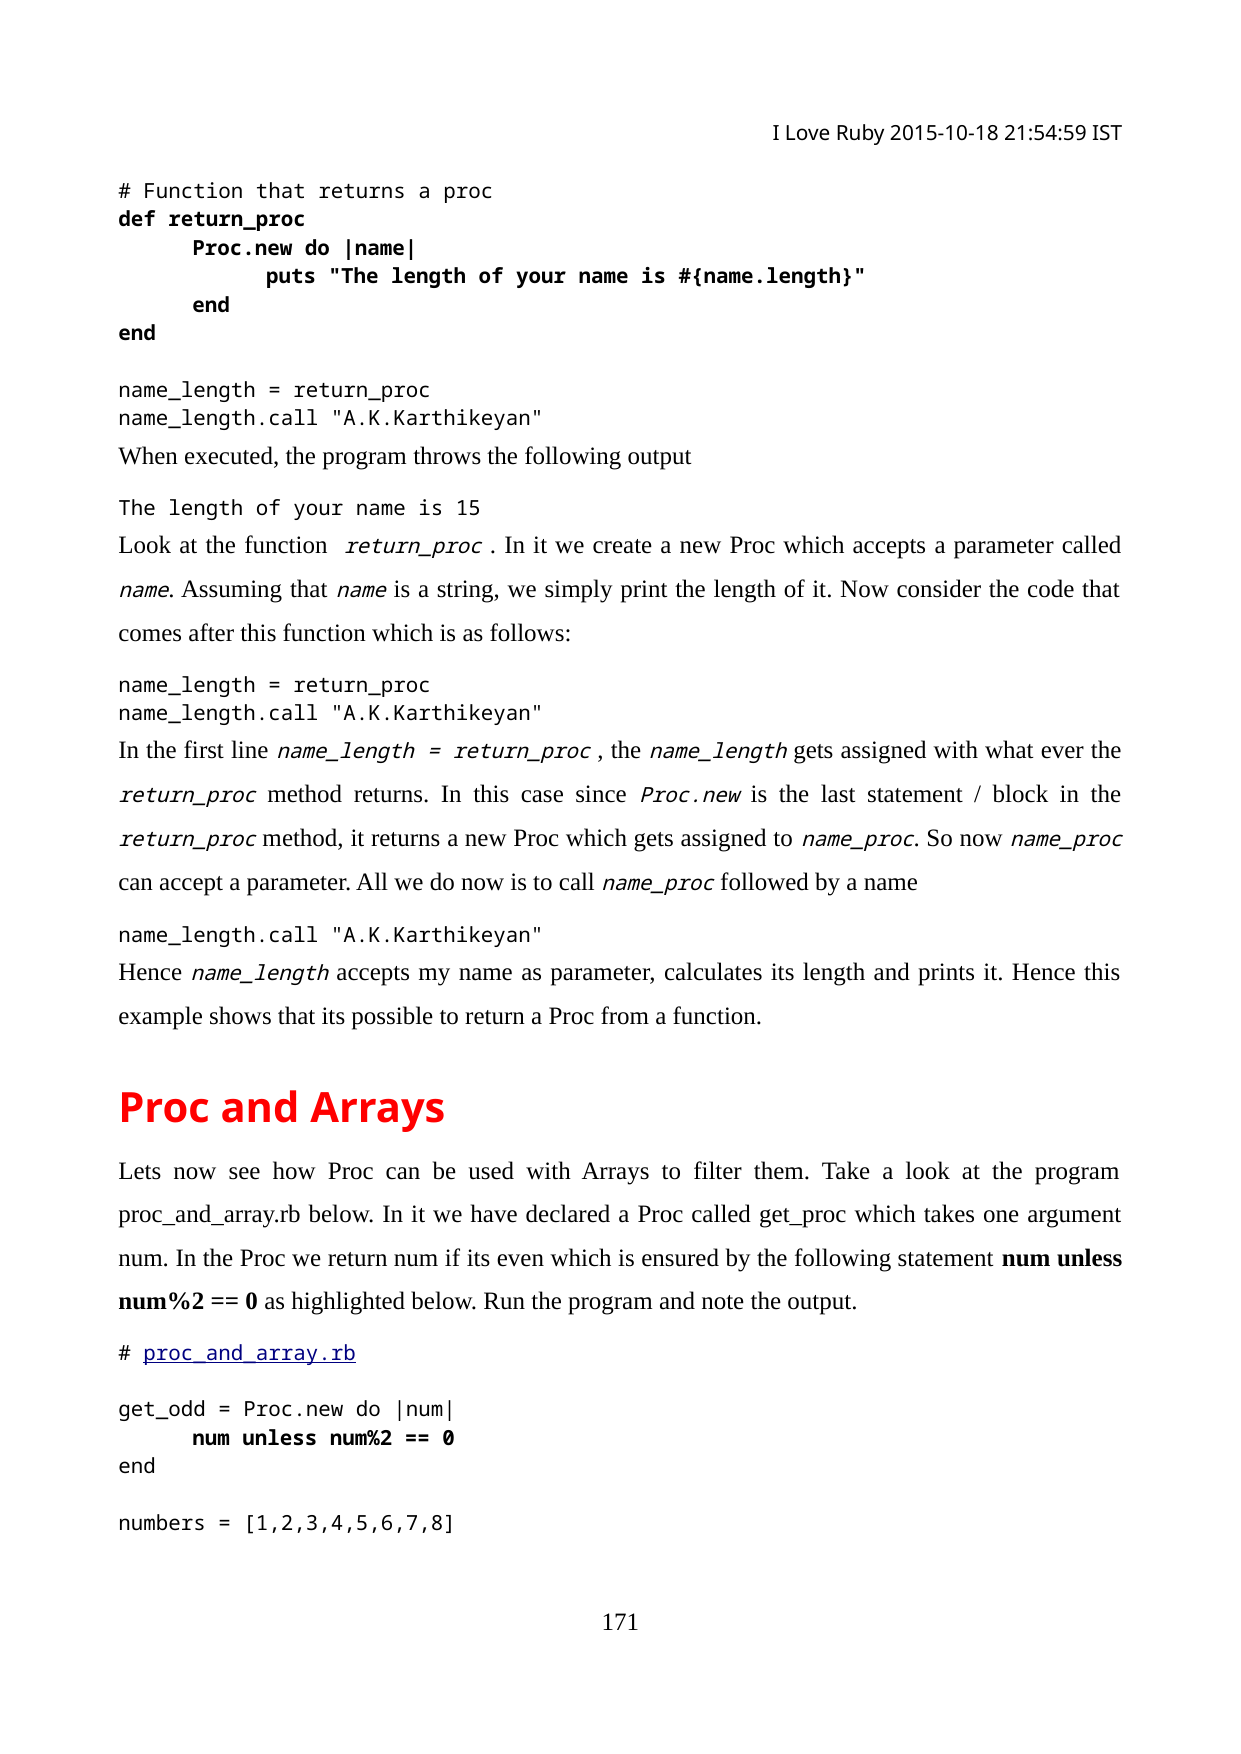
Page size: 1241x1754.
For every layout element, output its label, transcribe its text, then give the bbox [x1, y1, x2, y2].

text num unless num%2 == 0 [118, 1423, 1122, 1451]
text The length of your name is 15 [118, 493, 1122, 521]
text end [118, 290, 1122, 318]
text def return_proc [118, 204, 1122, 233]
subtitle Proc and Arrays [118, 1078, 1122, 1135]
text In the first line name_length = return_proc , the name_length gets assigned with what ever the return_proc method returns. In this case since Proc.new is the last statement / block in the return_proc method, it returns a new Proc which gets assigned to name_proc. So now name_proc can accept a parameter. All we do now is to call name_proc followed by a name [118, 736, 1122, 897]
text name_length = return_proc [118, 670, 1122, 698]
text puts "The length of your name is #{name.length}" [118, 261, 1122, 290]
text name_length.call "A.K.Karthikeyan" [118, 403, 1122, 432]
text Hence name_length accepts my name as parameter, calculates its length and prints it. Hence this example shows that its possible to return a Proc from a function. [118, 957, 1122, 1030]
text name_length.call "A.K.Karthikeyan" [118, 920, 1122, 948]
text When executed, the program throws the following output [118, 441, 1122, 469]
text Proc.new do |name| [118, 233, 1122, 261]
text end [118, 318, 1122, 347]
text Lets now see how Proc can be used with Arrays to filter them. Take a look at the program proc_and_array.rb below. In it we have declared a Proc called get_proc which takes one argument num. In the Proc we return num if its even which is ensured by the following statement num unless num%2 == 0 as highlighted below. Run the program and note the output. [118, 1156, 1122, 1314]
text get_odd = Proc.new do |num| [118, 1394, 1122, 1423]
text name_length.call "A.K.Karthikeyan" [118, 698, 1122, 727]
text numbers = [1,2,3,4,5,6,7,8] [118, 1508, 1122, 1537]
text Look at the function return_proc . In it we create a new Proc which accepts a parameter called name. Assuming that name is a string, we simply print the length of it. Now consider the code that comes after this function which is as follows: [118, 530, 1122, 647]
text end [118, 1451, 1122, 1480]
text # proc_and_array.rb [118, 1338, 1122, 1366]
text # Function that returns a proc [118, 176, 1122, 204]
text name_length = return_proc [118, 375, 1122, 403]
